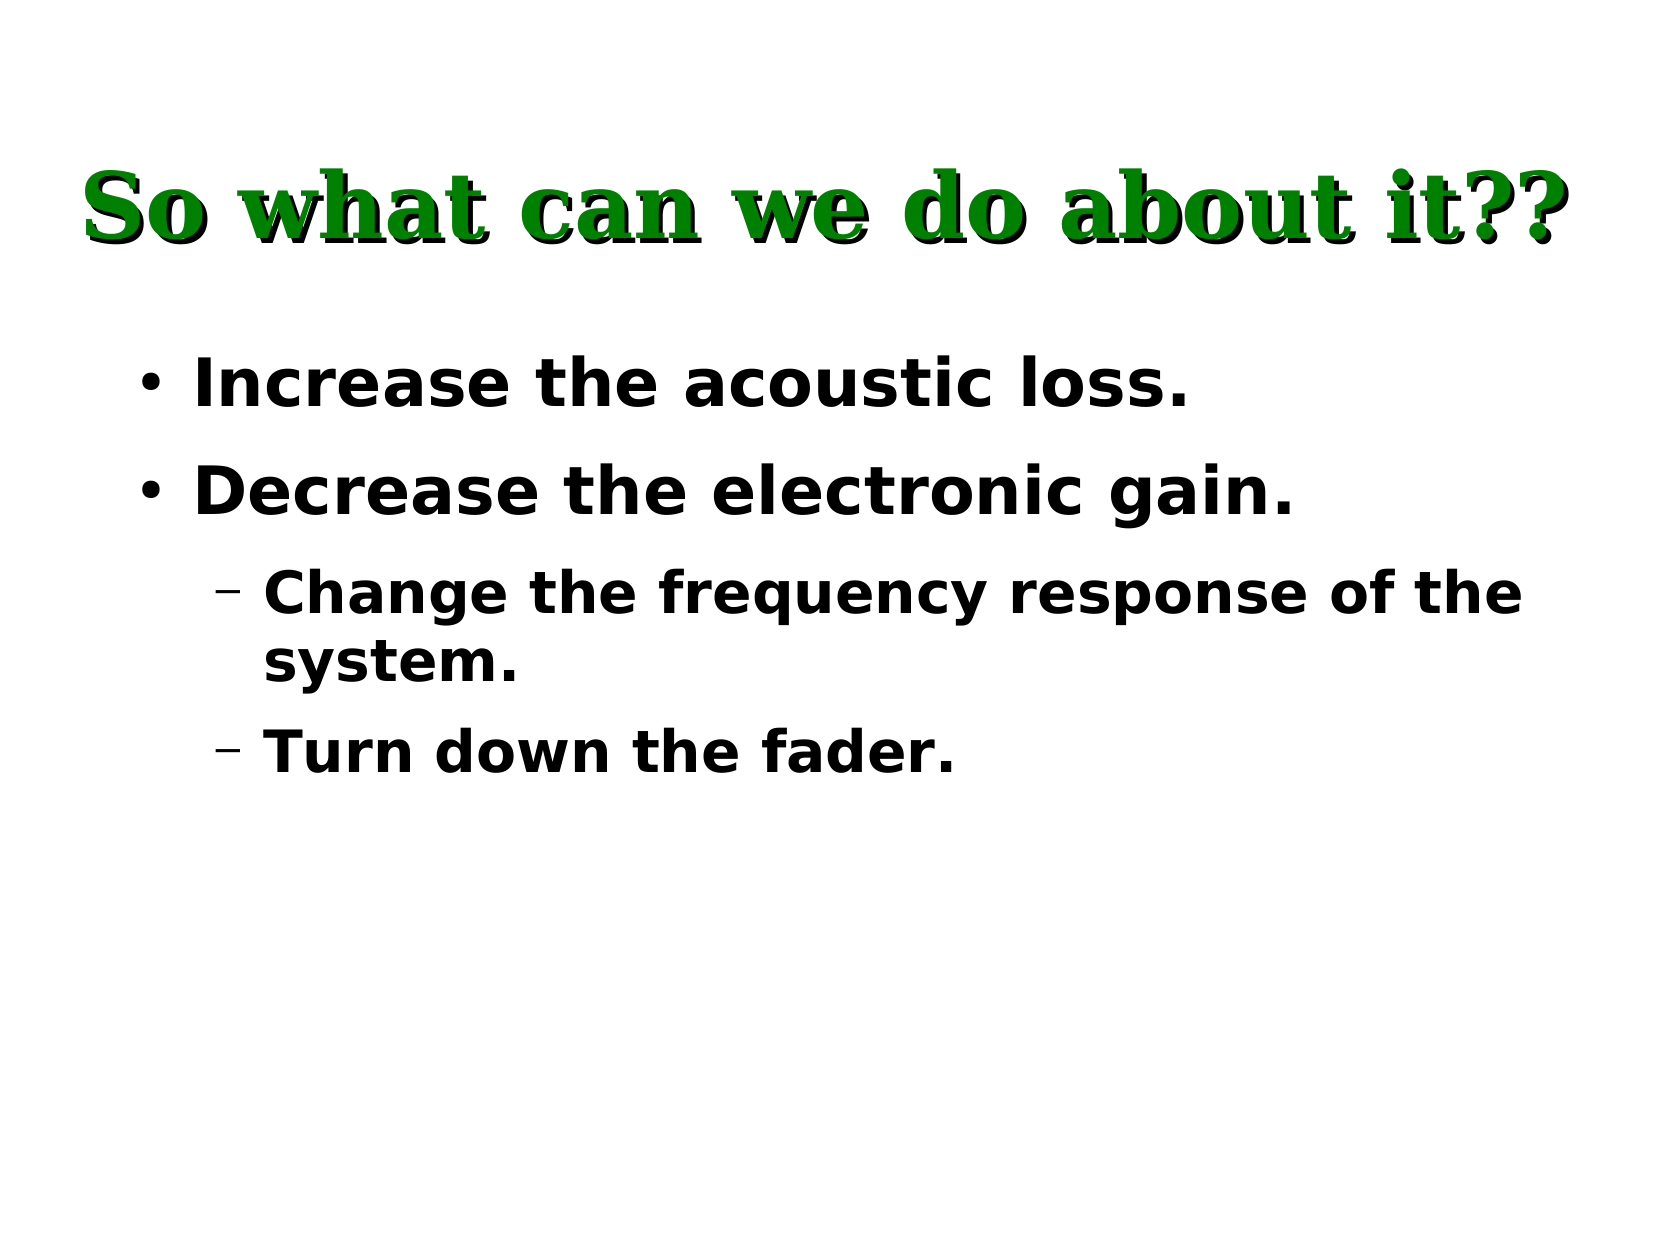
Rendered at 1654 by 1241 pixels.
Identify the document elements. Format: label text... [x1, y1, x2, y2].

title So what can we do about it?? [75, 102, 1576, 311]
list Increase the acoustic loss. Decrease the electronic gain. Change the frequency response of the system. Turn down the fader. [121, 344, 1533, 1127]
